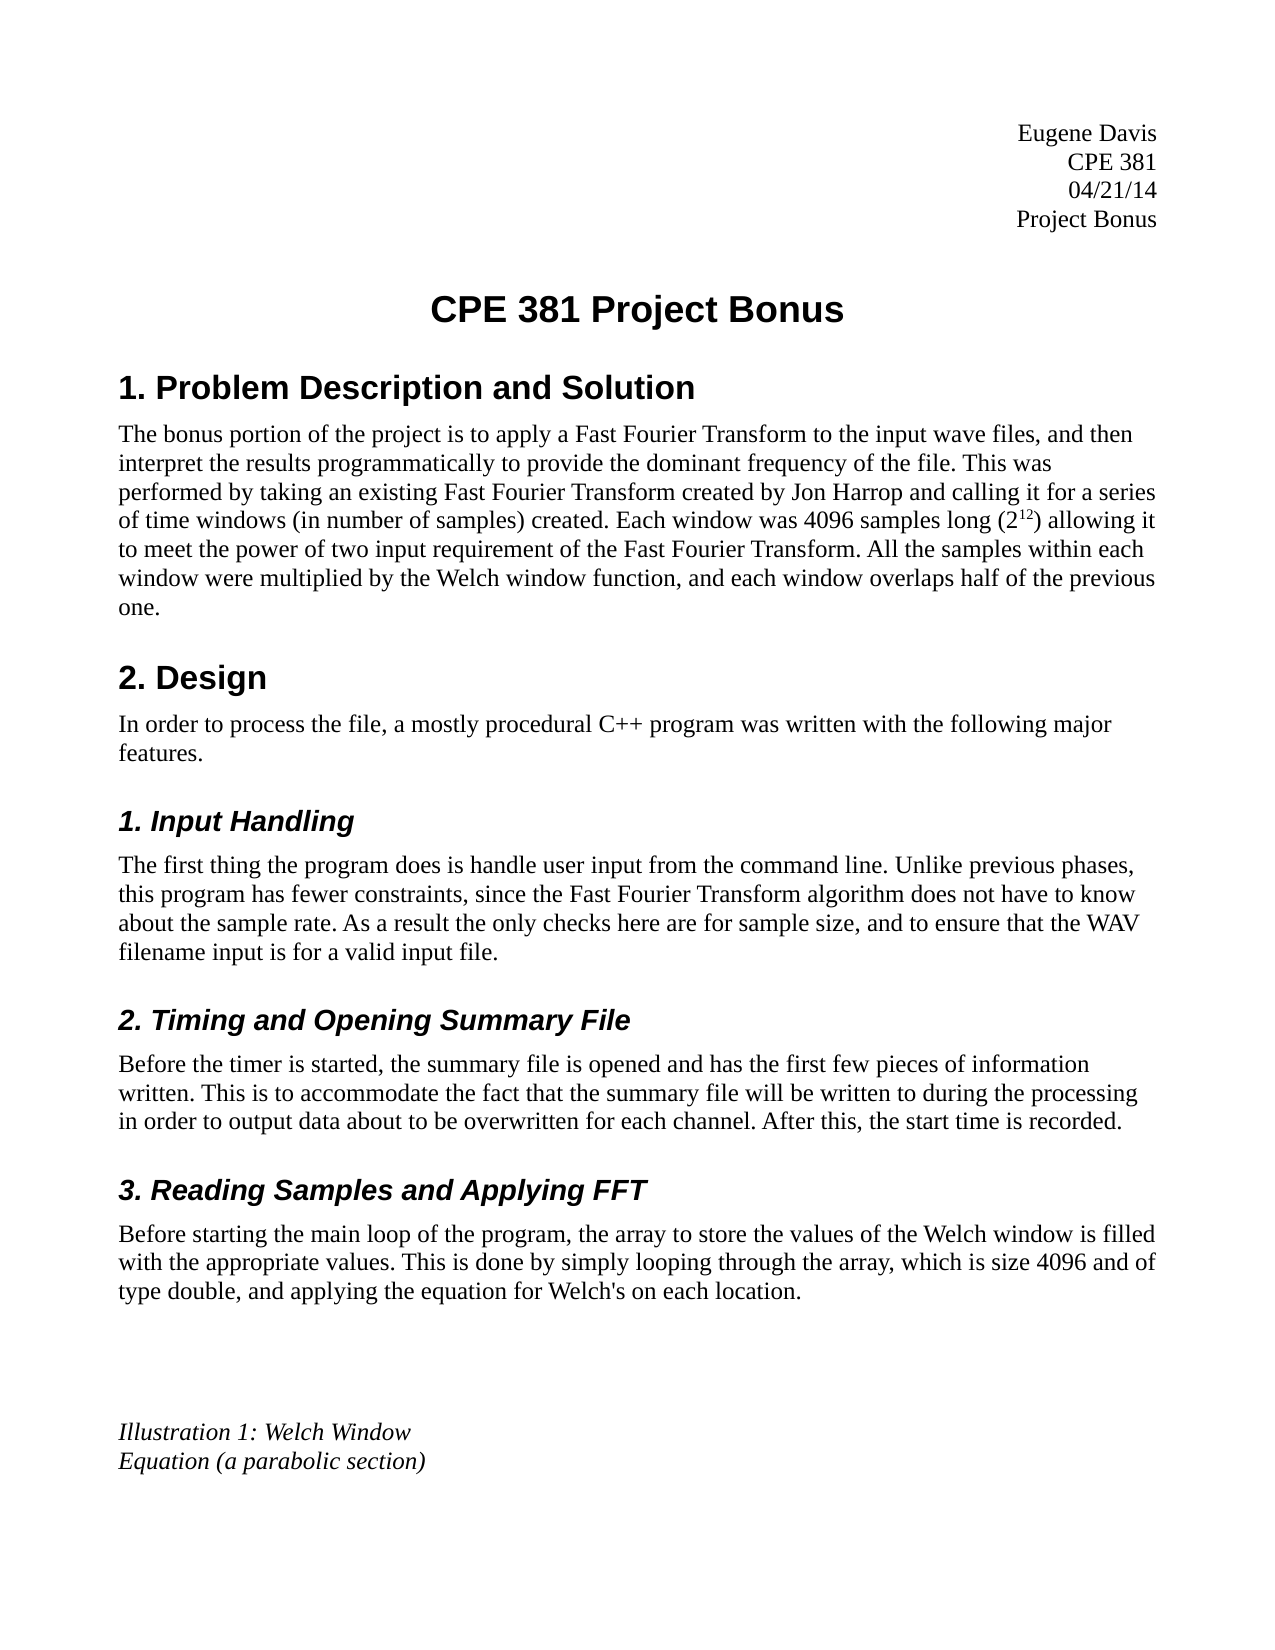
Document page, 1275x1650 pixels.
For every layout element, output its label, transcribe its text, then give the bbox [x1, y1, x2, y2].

text In order to process the file, a mostly procedural C++ program was written with the following major features. [118, 709, 1157, 767]
subtitle 3. Reading Samples and Applying FFT [118, 1173, 1157, 1206]
subtitle 1. Input Handling [118, 804, 1157, 838]
subtitle 2. Timing and Opening Summary File [118, 1003, 1157, 1036]
subtitle 2. Design [118, 658, 1157, 697]
text Before starting the main loop of the program, the array to store the values of the Welch window is filled with the appropriate values. This is done by simply looping through the array, which is size 4096 and of type double, and applying the equation for Welch's on each location. [118, 1219, 1157, 1305]
text The first thing the program does is handle user input from the command line. Unlike previous phases, this program has fewer constraints, since the Fast Fourier Transform algorithm does not have to know about the sample rate. As a result the only checks here are for sample size, and to ensure that the WAV filename input is for a valid input file. [118, 850, 1157, 965]
title CPE 381 Project Bonus [118, 288, 1157, 331]
text Before the timer is started, the summary file is opened and has the first few pieces of information written. This is to accommodate the fact that the summary file will be written to during the processing in order to output data about to be overwritten for each channel. After this, the start time is recorded. [118, 1049, 1157, 1135]
text Illustration 1: Welch Window Equation (a parabolic section) [118, 1330, 446, 1475]
text The bonus portion of the project is to apply a Fast Fourier Transform to the input wave files, and then interpret the results programmatically to provide the dominant frequency of the file. This was performed by taking an existing Fast Fourier Transform created by Jon Harrop and calling it for a series of time windows (in number of samples) created. Each window was 4096 samples long (212) allowing it to meet the power of two input requirement of the Fast Fourier Transform. All the samples within each window were multiplied by the Welch window function, and each window overlaps half of the previous one. [118, 419, 1157, 621]
subtitle 1. Problem Description and Solution [118, 368, 1157, 407]
